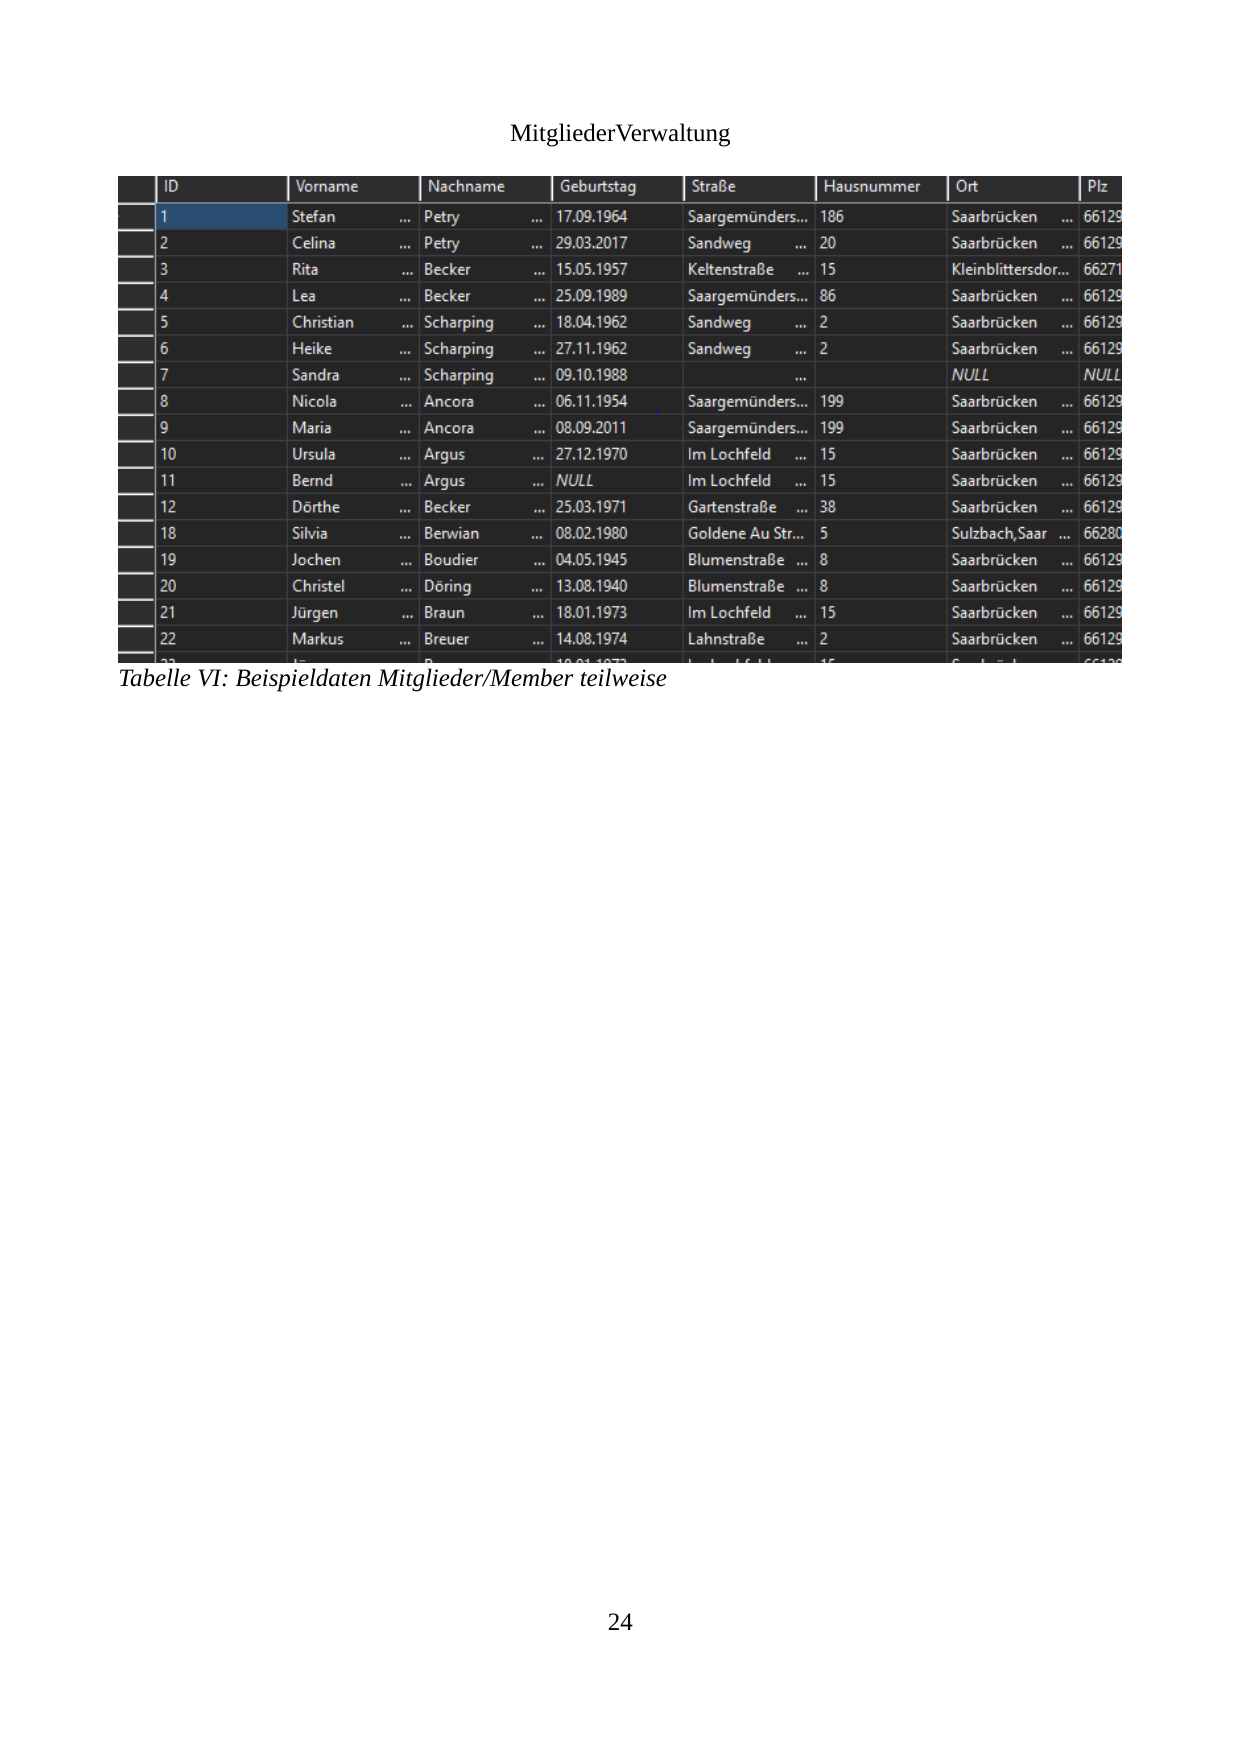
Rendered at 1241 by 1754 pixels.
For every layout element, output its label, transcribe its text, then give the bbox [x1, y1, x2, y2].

text Tabelle VI: Beispieldaten Mitglieder/Member teilweise [118, 663, 1122, 692]
picture [118, 176, 1122, 663]
